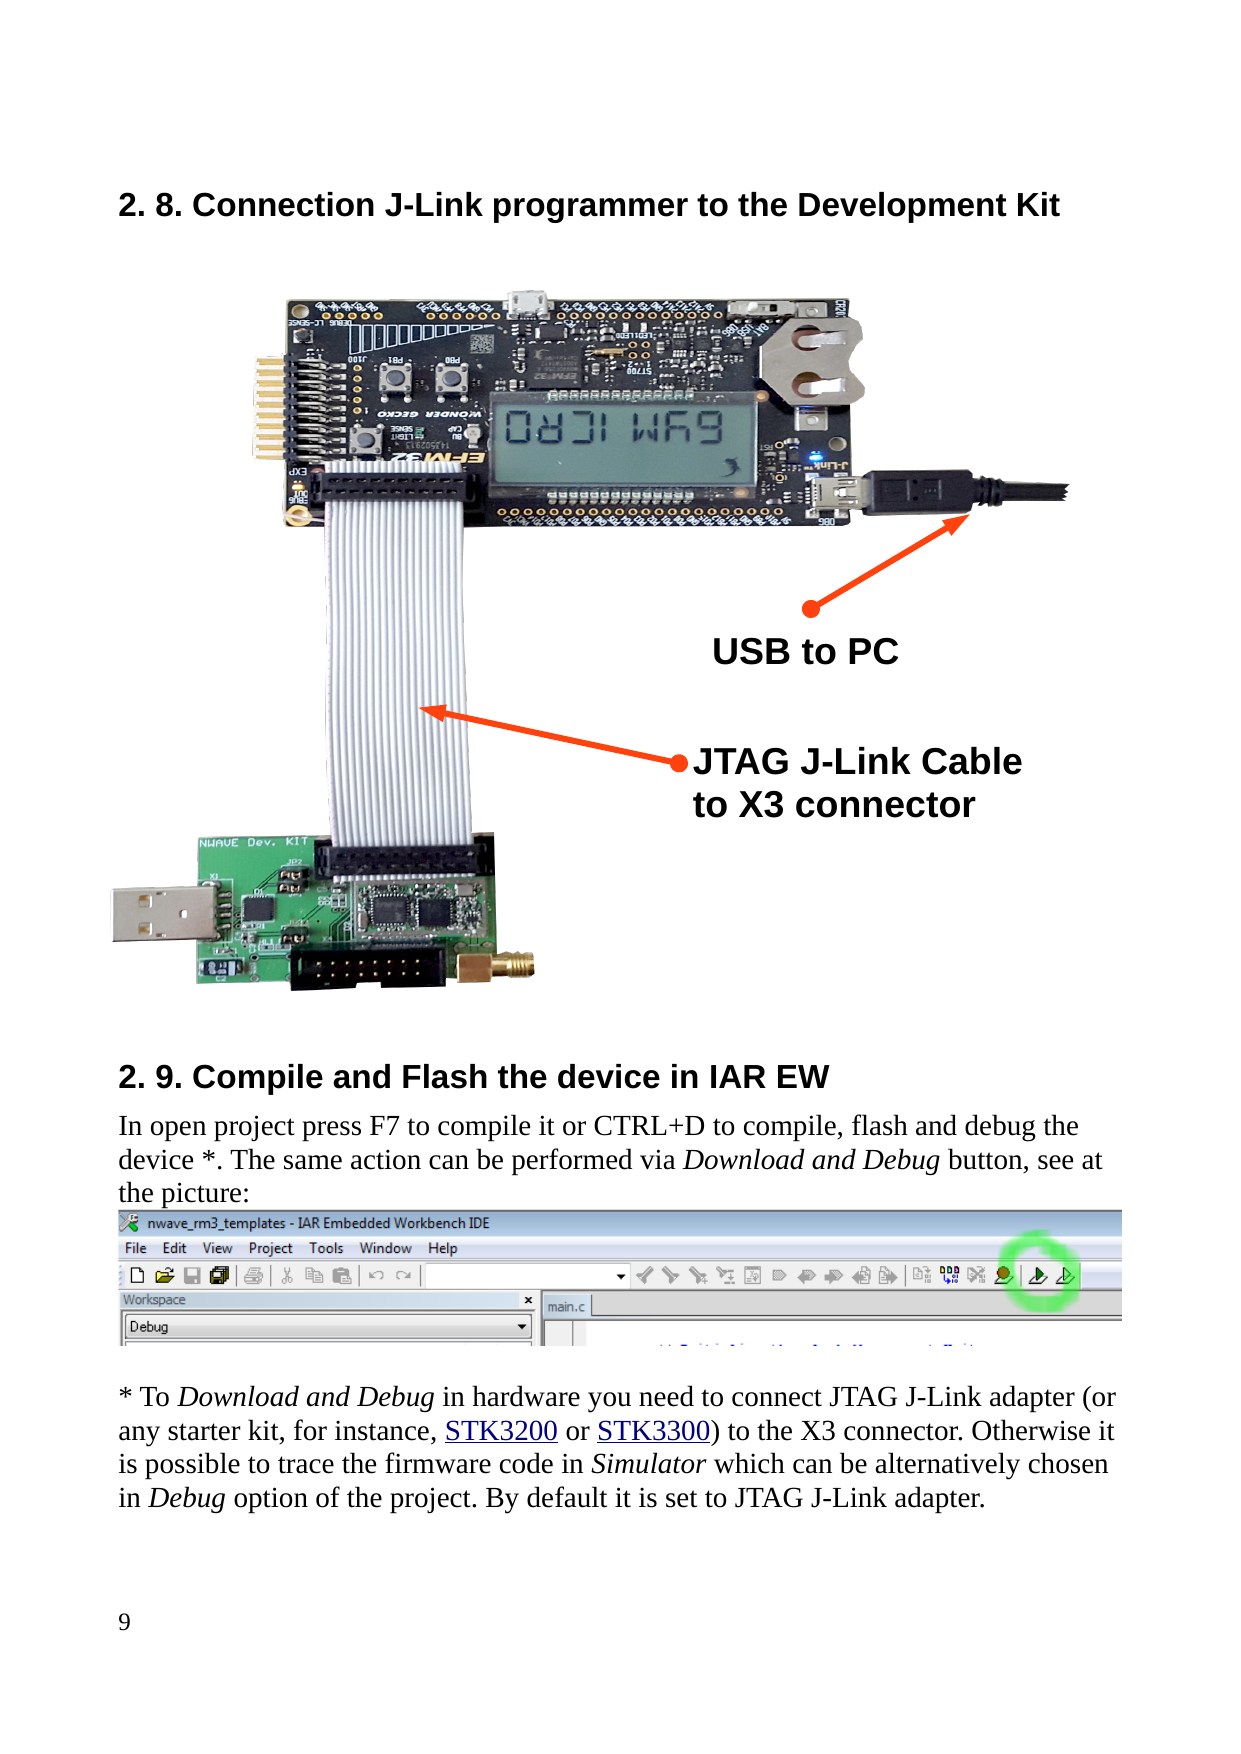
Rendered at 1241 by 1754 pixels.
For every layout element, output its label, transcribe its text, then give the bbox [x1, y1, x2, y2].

list * To Download and Debug in hardware you need to connect JTAG J-Link adapter (or any starter kit, for instance, STK3200 or STK3300) to the X3 connector. Otherwise it is possible to trace the firmware code in Simulator which can be alternatively chosen in Debug option of the project. By default it is set to JTAG J-Link adapter. [118, 1379, 1122, 1513]
picture [118, 1209, 1122, 1346]
subtitle 2. 9. Compile and Flash the device in IAR EW [118, 1057, 1122, 1096]
picture [110, 290, 1070, 991]
list In open project press F7 to compile it or CTRL+D to compile, flash and debug the device *. The same action can be performed via Download and Debug button, see at the picture: [118, 1108, 1122, 1209]
subtitle 2. 8. Connection J-Link programmer to the Development Kit [118, 185, 1122, 224]
